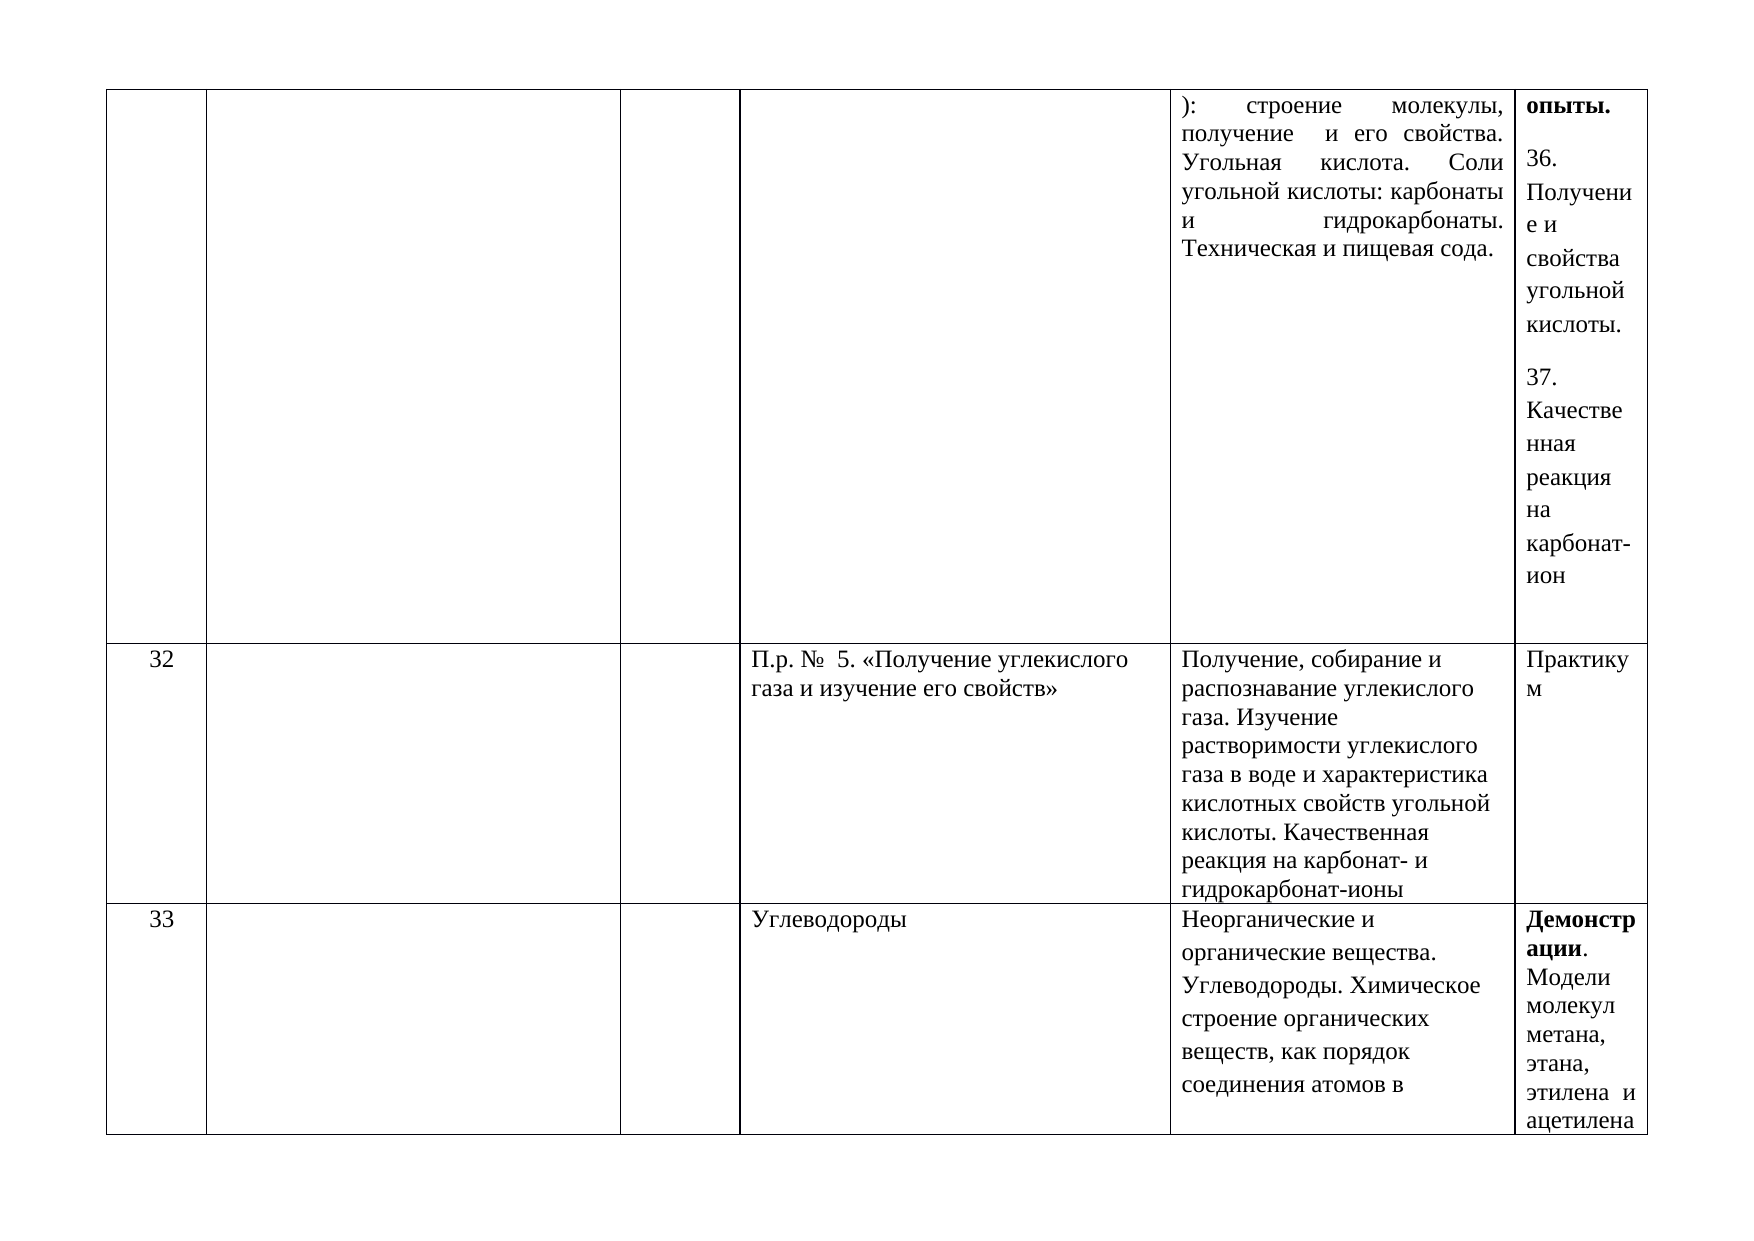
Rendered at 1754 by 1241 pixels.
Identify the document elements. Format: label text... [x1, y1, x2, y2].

table_cell [621, 644, 739, 903]
table_cell 33 [107, 904, 206, 1134]
table_cell [207, 90, 620, 643]
table_cell [741, 90, 1170, 643]
table_cell [621, 904, 739, 1134]
table_cell Практикум [1516, 644, 1647, 903]
table_cell опыты. 36. Получение и свойства угольной кислоты. 37. Качественная реакция на карбонат-ион [1516, 90, 1647, 643]
table_cell [621, 90, 739, 643]
table_cell Углеводороды [741, 904, 1170, 1134]
table_cell 32 [107, 644, 206, 903]
table_cell П.р. № 5. «Получение углекислого газа и изучение его свойств» [741, 644, 1170, 903]
table_cell Неорганические и органические вещества. Углеводороды. Химическое строение органических веществ, как порядок соединения атомов в [1171, 904, 1514, 1134]
table_cell [107, 90, 206, 643]
table_cell [207, 644, 620, 903]
table_cell Получение, собирание и распознавание углекислого газа. Изучение растворимости углекислого газа в воде и характеристика кислотных свойств угольной кислоты. Качественная реакция на карбонат- и гидрокарбонат-ионы [1171, 644, 1514, 903]
table_cell ): строение молекулы, получение и его свойства. Угольная кислота. Соли угольной кислоты: карбонаты и гидрокарбонаты. Техническая и пищевая сода. [1171, 90, 1514, 643]
table_cell [207, 904, 620, 1134]
